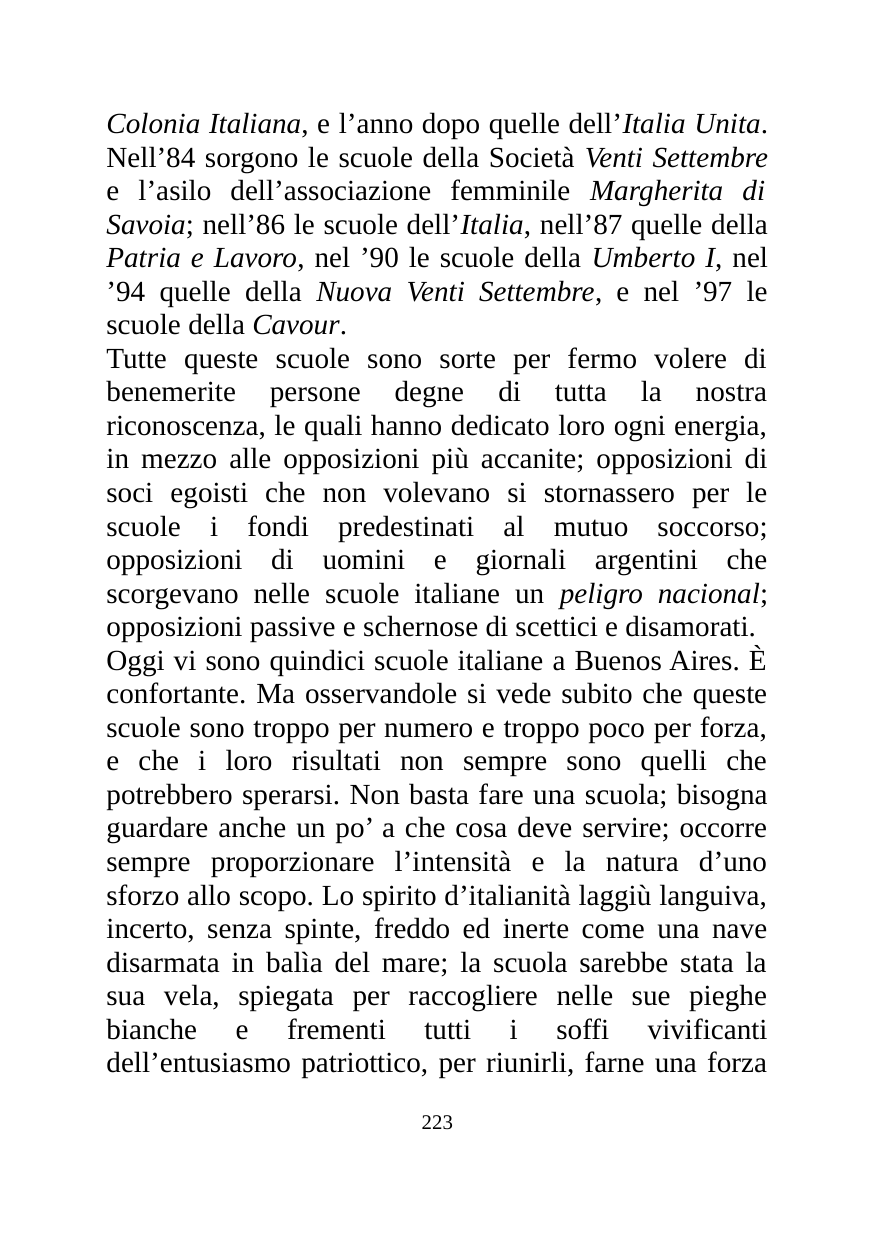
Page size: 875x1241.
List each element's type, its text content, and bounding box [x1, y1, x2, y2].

text Colonia Italiana, e l’anno dopo quelle dell’Italia Unita. Nell’84 sorgono le scuole della Società Venti Settembre e l’asilo dell’associazione femminile Margherita di Savoia; nell’86 le scuole dell’Italia, nell’87 quelle della Patria e Lavoro, nel ’90 le scuole della Umberto I, nel ’94 quelle della Nuova Venti Settembre, e nel ’97 le scuole della Cavour. [106, 106, 768, 341]
text Tutte queste scuole sono sorte per fermo volere di benemerite persone degne di tutta la nostra riconoscenza, le quali hanno dedicato loro ogni energia, in mezzo alle opposizioni più accanite; opposizioni di soci egoisti che non volevano si stornassero per le scuole i fondi predestinati al mutuo soccorso; opposizioni di uomini e giornali argentini che scorgevano nelle scuole italiane un peligro nacional; opposizioni passive e schernose di scettici e disamorati. [106, 341, 768, 643]
text Oggi vi sono quindici scuole italiane a Buenos Aires. È confortante. Ma osservandole si vede subito che queste scuole sono troppo per numero e troppo poco per forza, e che i loro risultati non sempre sono quelli che potrebbero sperarsi. Non basta fare una scuola; bisogna guardare anche un po’ a che cosa deve servire; occorre sempre proporzionare l’intensità e la natura d’uno sforzo allo scopo. Lo spirito d’italianità laggiù languiva, incerto, senza spinte, freddo ed inerte come una nave disarmata in balìa del mare; la scuola sarebbe stata la sua vela, spiegata per raccogliere nelle sue pieghe bianche e frementi tutti i soffi vivificanti dell’entusiasmo patriottico, per riunirli, farne una forza [106, 643, 768, 1079]
